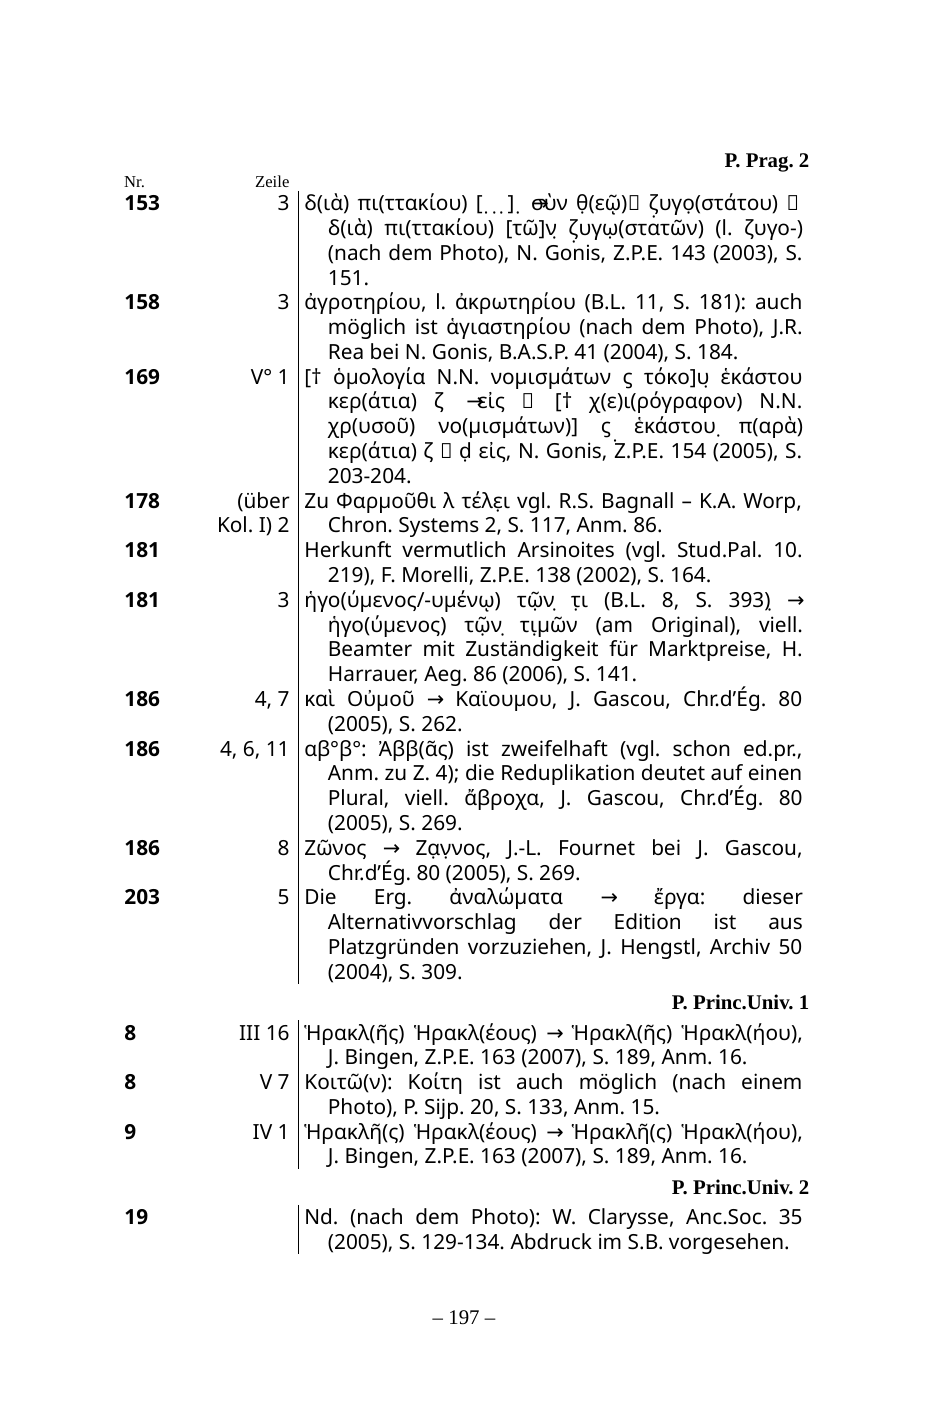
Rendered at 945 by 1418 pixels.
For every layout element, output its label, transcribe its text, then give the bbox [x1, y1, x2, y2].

table_cell 153 [118, 191, 207, 290]
table_cell 8 [207, 835, 298, 885]
table_cell 186 [118, 687, 207, 736]
table_cell Die Erg. ἀναλώματα → ἔργα: dieser Alternativvorschlag der Edition ist aus Platzgründen vorzuziehen, J. Hengstl, Archiv 50 (2004), S. 309. [299, 885, 809, 984]
table_cell ἀγροτηρίου, l. ἀκρωτηρίου (B.L. 11, S. 181): auch möglich ist ἁγιαστηρίου (nach dem Photo), J.R. Rea bei N. Gonis, B.A.S.P. 41 (2004), S. 184. [299, 290, 809, 364]
table_header Ἡρακλ(ῆς) Ἡρακλ(έους) → Ἡρακλ(ῆς) Ἡρακλ(ήου), J. Bingen, Z.P.E. 163 (2007), S. 189, Anm. 16. [299, 1020, 809, 1070]
table_cell καὶ Οὐμοῦ → Καϊουμου, J. Gascou, Chr.d’Ég. 80 (2005), S. 262. [299, 687, 809, 736]
table_cell 203 [118, 885, 207, 984]
table_cell V 7 [207, 1070, 298, 1119]
table_cell [† ὁμολογία N.N. νομισμάτων ϛ τόκο]υ̣ ἑκάστου κερ(άτια) ζ  εἰς → [† χ(ε)ι(ρόγραφον) N.N. χρ(υσοῦ) νο(μισμάτων)] ϛ̣ ἑκάστου̣ π(αρὰ) κερ(άτια) ζ  ḍ εἰς, N. Gonis, Z.P.E. 154 (2005), S. 203-204. [299, 364, 809, 488]
table_header 8 [118, 1020, 207, 1070]
table_cell Herkunft vermutlich Arsinoites (vgl. Stud.Pal. 10. 219), F. Morelli, Z.P.E. 138 (2002), S. 164. [299, 538, 809, 587]
table_cell 3 [207, 191, 298, 290]
table_cell V° 1 [207, 364, 298, 488]
table_cell [207, 538, 298, 587]
table_cell 4, 7 [207, 687, 298, 736]
table_cell Zu Φαρμοῦθι λ τέλε̣ι vgl. R.S. Bagnall – K.A. Worp, Chron. Systems 2, S. 117, Anm. 86. [299, 488, 809, 538]
subtitle P. Princ.Univ. 2 [118, 1175, 809, 1199]
table_cell 181 [118, 588, 207, 687]
table_header [207, 1205, 298, 1254]
table_cell ἡγο(ύμενος/-υμένῳ) τῶ̣ν̣ τ̣ι (B.L. 8, S. 393)̣ → ἡγο(ύμενος) τῶ̣ν̣ τι̣μῶν (am Original), viell. Beamter mit Zuständigkeit für Marktpreise, H. Harrauer, Aeg. 86 (2006), S. 141. [299, 588, 809, 687]
table_cell IV 1 [207, 1119, 298, 1169]
table_cell 3 [207, 588, 298, 687]
table_header III 16 [207, 1020, 298, 1070]
table_cell 178 [118, 488, 207, 538]
table_cell 181 [118, 538, 207, 587]
table_cell Κοιτῶ(ν): Κοίτη ist auch möglich (nach einem Photo), P. Sijp. 20, S. 133, Anm. 15. [299, 1070, 809, 1119]
table_header Nd. (nach dem Photo): W. Clarysse, Anc.Soc. 35 (2005), S. 129-134. Abdruck im S.B. vorgesehen. [299, 1205, 809, 1254]
table_cell 8 [118, 1070, 207, 1119]
table_cell 9 [118, 1119, 207, 1169]
table_cell 3 [207, 290, 298, 364]
table_cell 186 [118, 835, 207, 885]
subtitle P. Princ.Univ. 1 [118, 990, 809, 1014]
table_cell δ(ιὰ) πι(ττακίου) [ ̣ ̣ ̣] ̣ σὺν θ̣(εῷ) ζ̣υγο̣(στάτου) → δ(ιὰ) πι(ττακίου) [τῶ]ν̣ ζ̣υγω̣(στατῶν) (l. ζυγο-) (nach dem Photo), N. Gonis, Z.P.E. 143 (2003), S. 151. [299, 191, 809, 290]
table_cell Ἡρακλῆ(ς) Ἡρακλ(έους) → Ἡρακλῆ(ς) Ἡρακλ(ήου), J. Bingen, Z.P.E. 163 (2007), S. 189, Anm. 16. [299, 1119, 809, 1169]
table_cell Ζῶνος → Ζα̣ν̣νος, J.-L. Fournet bei J. Gascou, Chr.d’Ég. 80 (2005), S. 269. [299, 835, 809, 885]
table_cell 158 [118, 290, 207, 364]
table_cell 169 [118, 364, 207, 488]
table_cell (über Kol. I) 2 [207, 488, 298, 538]
table_cell αβ°β°: Ἀββ(ᾶς) ist zweifelhaft (vgl. schon ed.pr., Anm. zu Z. 4); die Reduplikation deutet auf einen Plural, viell. ἄβροχα, J. Gascou, Chr.d’Ég. 80 (2005), S. 269. [299, 736, 809, 835]
table_cell 4, 6, 11 [207, 736, 298, 835]
table_cell 186 [118, 736, 207, 835]
table_header 19 [118, 1205, 207, 1254]
table_cell 5 [207, 885, 298, 984]
